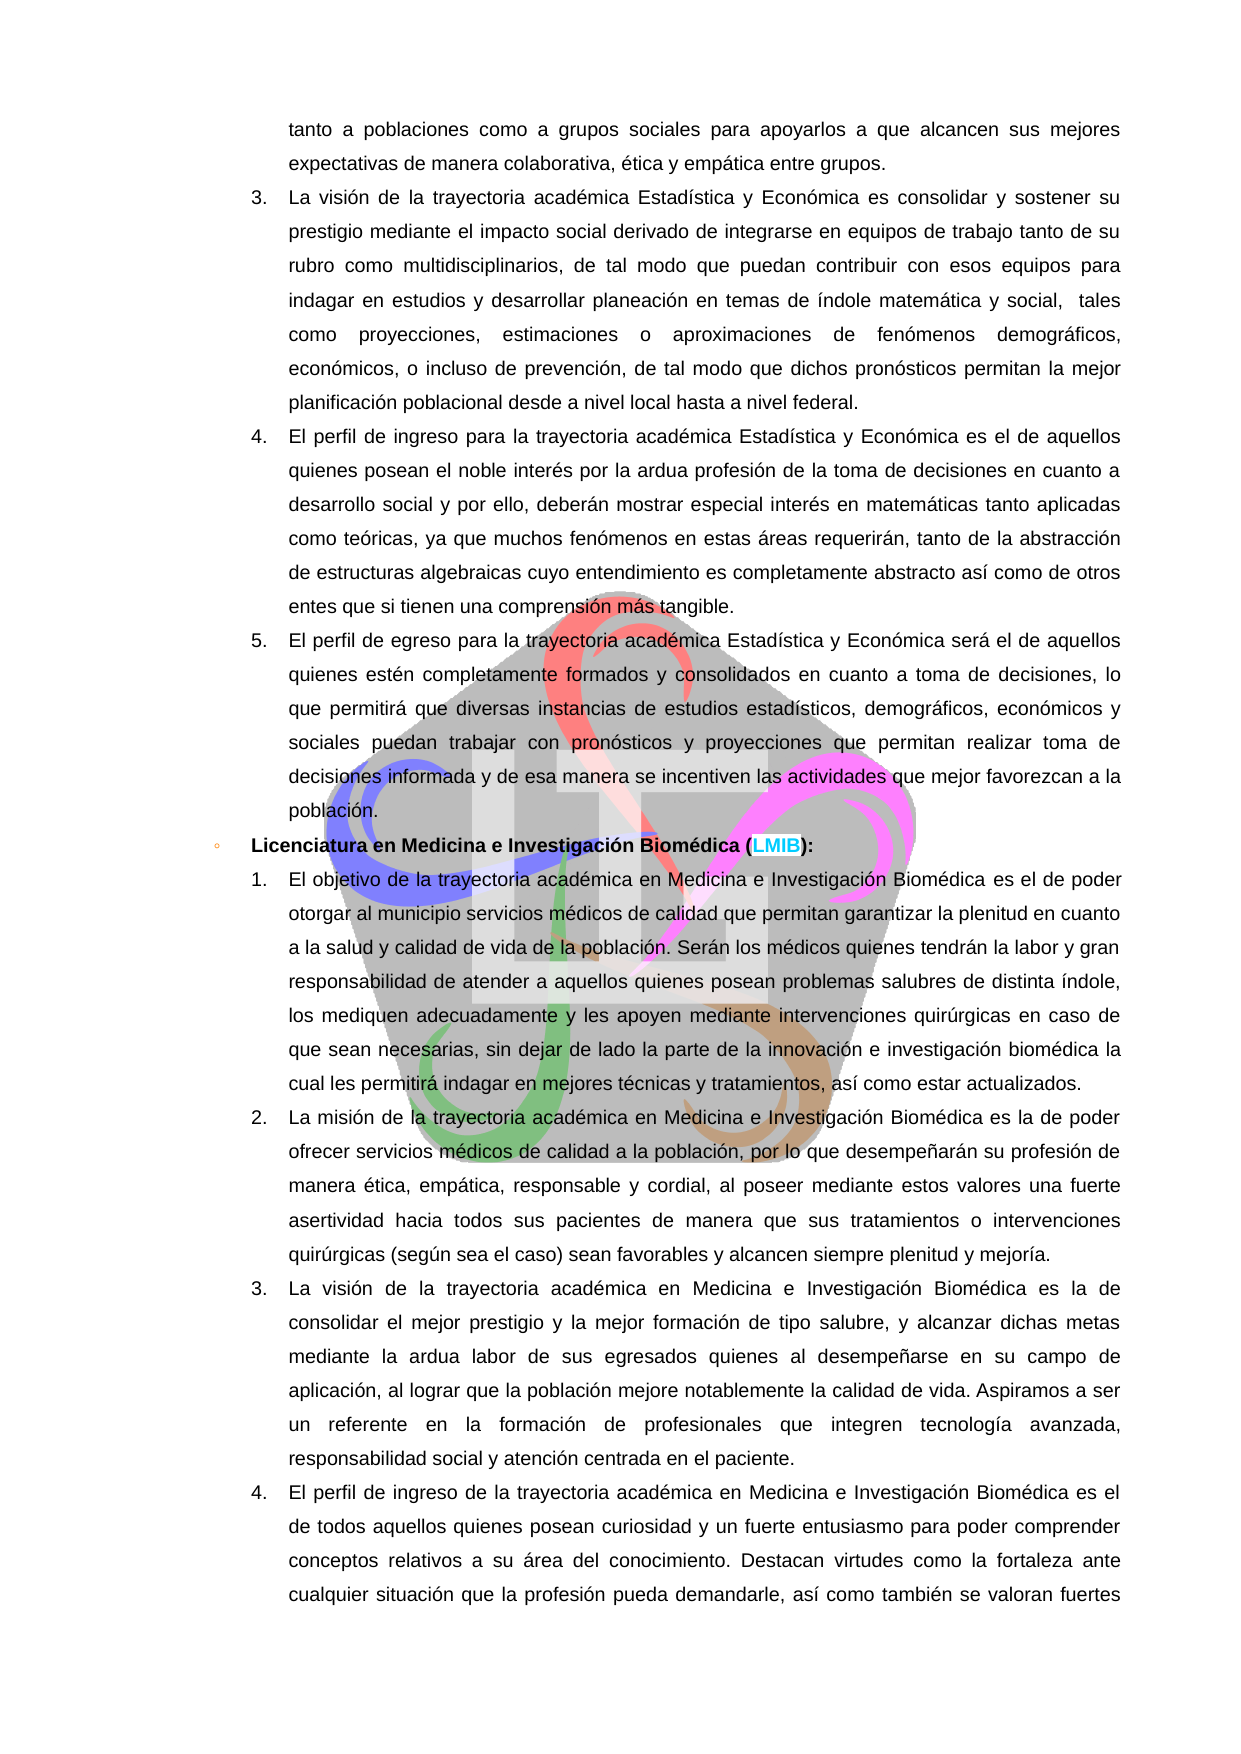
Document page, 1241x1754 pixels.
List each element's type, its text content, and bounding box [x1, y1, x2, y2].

list El perfil de ingreso de la trayectoria académica en Medicina e Investigación Biomédica es el de todos aquellos quienes posean curiosidad y un fuerte entusiasmo para poder comprender conceptos relativos a su área del conocimiento. Destacan virtudes como la fortaleza ante cualquier situación que la profesión pueda demandarle, así como también se valoran fuertes [251, 1481, 1122, 1606]
list El objetivo de la trayectoria académica en Medicina e Investigación Biomédica es el de poder otorgar al municipio servicios médicos de calidad que permitan garantizar la plenitud en cuanto a la salud y calidad de vida de la población. Serán los médicos quienes tendrán la labor y gran responsabilidad de atender a aquellos quienes posean problemas salubres de distinta índole, los mediquen adecuadamente y les apoyen mediante intervenciones quirúrgicas en caso de que sean necesarias, sin dejar de lado la parte de la innovación e investigación biomédica la cual les permitirá indagar en mejores técnicas y tratamientos, así como estar actualizados. [251, 868, 1122, 1095]
picture [324, 856, 916, 868]
list Licenciatura en Medicina e Investigación Biomédica (LMIB): [213, 833, 1122, 856]
list La misión de la trayectoria académica en Medicina e Investigación Biomédica es la de poder ofrecer servicios médicos de calidad a la población, por lo que desempeñarán su profesión de manera ética, empática, responsable y cordial, al poseer mediante estos valores una fuerte asertividad hacia todos sus pacientes de manera que sus tratamientos o intervenciones quirúrgicas (según sea el caso) sean favorables y alcancen siempre plenitud y mejoría. [251, 1106, 1122, 1265]
picture [324, 822, 916, 833]
list La visión de la trayectoria académica en Medicina e Investigación Biomédica es la de consolidar el mejor prestigio y la mejor formación de tipo salubre, y alcanzar dichas metas mediante la ardua labor de sus egresados quienes al desempeñarse en su campo de aplicación, al lograr que la población mejore notablemente la calidad de vida. Aspiramos a ser un referente en la formación de profesionales que integren tecnología avanzada, responsabilidad social y atención centrada en el paciente. [251, 1277, 1122, 1469]
list El perfil de egreso para la trayectoria académica Estadística y Económica será el de aquellos quienes estén completamente formados y consolidados en cuanto a toma de decisiones, lo que permitirá que diversas instancias de estudios estadísticos, demográficos, económicos y sociales puedan trabajar con pronósticos y proyecciones que permitan realizar toma de decisiones informada y de esa manera se incentiven las actividades que mejor favorezcan a la población. [251, 629, 1122, 822]
picture [324, 1095, 916, 1106]
picture [324, 618, 916, 629]
list El perfil de ingreso para la trayectoria académica Estadística y Económica es el de aquellos quienes posean el noble interés por la ardua profesión de la toma de decisiones en cuanto a desarrollo social y por ello, deberán mostrar especial interés en matemáticas tanto aplicadas como teóricas, ya que muchos fenómenos en estas áreas requerirán, tanto de la abstracción de estructuras algebraicas cuyo entendimiento es completamente abstracto así como de otros entes que si tienen una comprensión más tangible. [251, 425, 1122, 618]
list tanto a poblaciones como a grupos sociales para apoyarlos a que alcancen sus mejores expectativas de manera colaborativa, ética y empática entre grupos. [251, 118, 1122, 175]
list La visión de la trayectoria académica Estadística y Económica es consolidar y sostener su prestigio mediante el impacto social derivado de integrarse en equipos de trabajo tanto de su rubro como multidisciplinarios, de tal modo que puedan contribuir con esos equipos para indagar en estudios y desarrollar planeación en temas de índole matemática y social, tales como proyecciones, estimaciones o aproximaciones de fenómenos demográficos, económicos, o incluso de prevención, de tal modo que dichos pronósticos permitan la mejor planificación poblacional desde a nivel local hasta a nivel federal. [251, 186, 1122, 413]
